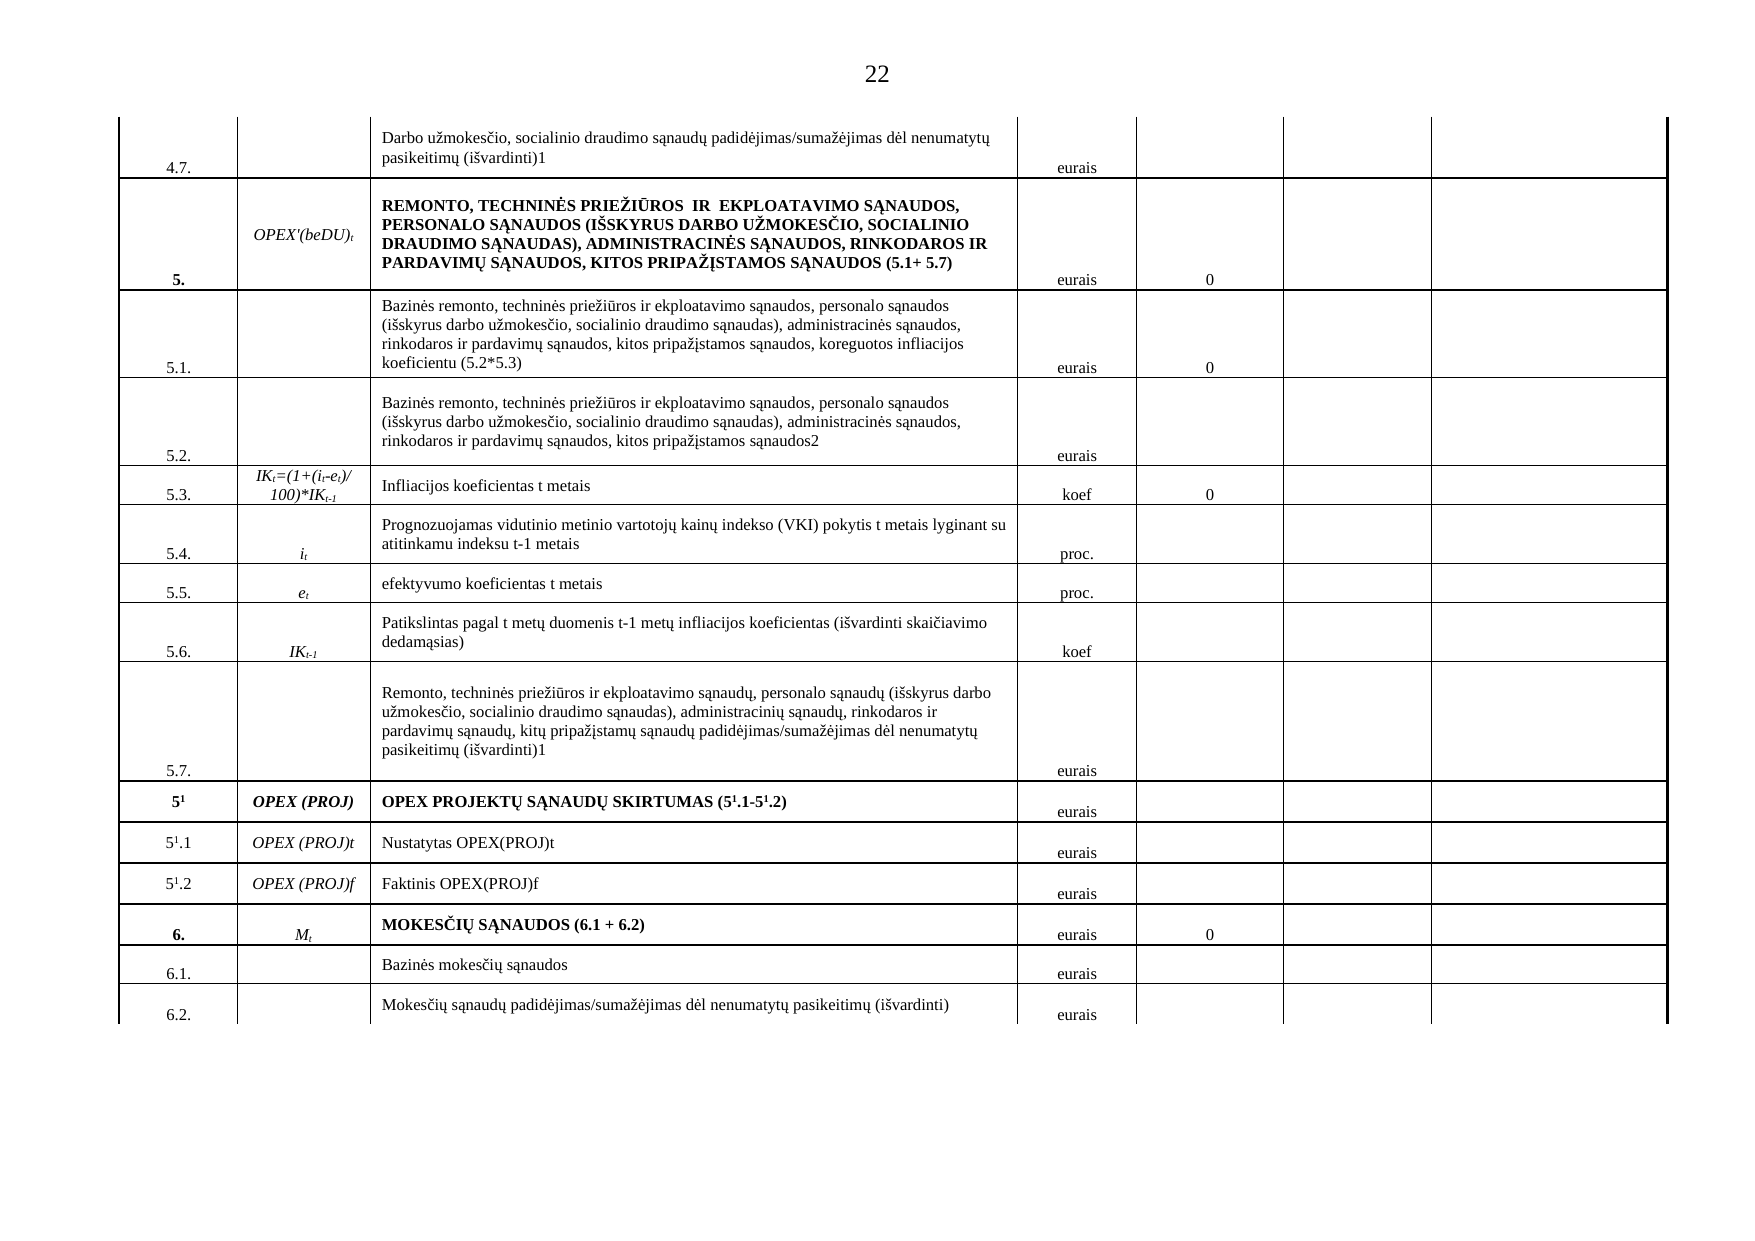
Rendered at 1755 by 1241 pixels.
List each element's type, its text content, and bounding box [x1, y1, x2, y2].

table_cell [1432, 905, 1666, 944]
table_cell [238, 984, 370, 1024]
table_cell 5.3. [120, 466, 237, 504]
table_cell 6. [120, 905, 237, 944]
table_cell REMONTO, TECHNINĖS PRIEŽIŪROS IR EKPLOATAVIMO SĄNAUDOS, PERSONALO SĄNAUDOS (IŠSKYRUS DARBO UŽMOKESČIO, SOCIALINIO DRAUDIMO SĄNAUDAS), ADMINISTRACINĖS SĄNAUDOS, RINKODAROS IR PARDAVIMŲ SĄNAUDOS, KITOS PRIPAŽĮSTAMOS SĄNAUDOS (5.1+ 5.7) [371, 179, 1017, 289]
table_cell [1669, 465, 1754, 504]
table_cell [1669, 377, 1754, 465]
table_cell [1669, 289, 1754, 377]
table_cell 6.2. [120, 984, 237, 1024]
table_cell 0 [1137, 905, 1283, 944]
table_cell 5.5. [120, 564, 237, 602]
table_cell [1284, 564, 1431, 602]
table_cell Prognozuojamas vidutinio metinio vartotojų kainų indekso (VKI) pokytis t metais lyginant su atitinkamu indeksu t-1 metais [371, 505, 1017, 563]
table_cell [1669, 944, 1754, 983]
table_cell [1137, 378, 1283, 465]
table_cell [1432, 782, 1666, 821]
table_cell 51.2 [120, 864, 237, 903]
table_cell [1284, 291, 1431, 377]
table_cell Patikslintas pagal t metų duomenis t-1 metų infliacijos koeficientas (išvardinti skaičiavimo dedamąsias) [371, 603, 1017, 661]
table_cell [1669, 903, 1754, 944]
table_cell [1137, 505, 1283, 563]
table_cell 0 [1137, 179, 1283, 289]
table_cell eurais [1018, 823, 1136, 862]
table_cell [1669, 821, 1754, 862]
table_cell [238, 378, 370, 465]
table_cell [1432, 117, 1666, 177]
table_cell 5.2. [120, 378, 237, 465]
table_cell proc. [1018, 505, 1136, 563]
table_cell 5. [120, 179, 237, 289]
table_cell koef [1018, 603, 1136, 661]
table_cell efektyvumo koeficientas t metais [371, 564, 1017, 602]
table_cell Infliacijos koeficientas t metais [371, 466, 1017, 504]
table_cell [1432, 378, 1666, 465]
table_cell [1137, 782, 1283, 821]
table_cell 4.7. [120, 117, 237, 177]
table_cell [1432, 291, 1666, 377]
table_cell MOKESČIŲ SĄNAUDOS (6.1 + 6.2) [371, 905, 1017, 944]
table_cell eurais [1018, 378, 1136, 465]
table_cell 51.1 [120, 823, 237, 862]
table_cell [1669, 117, 1754, 177]
table_cell [1284, 984, 1431, 1024]
table_cell proc. [1018, 564, 1136, 602]
table_cell koef [1018, 466, 1136, 504]
table_cell [1432, 179, 1666, 289]
table_cell Remonto, techninės priežiūros ir ekploatavimo sąnaudų, personalo sąnaudų (išskyrus darbo užmokesčio, socialinio draudimo sąnaudas), administracinių sąnaudų, rinkodaros ir pardavimų sąnaudų, kitų pripažįstamų sąnaudų padidėjimas/sumažėjimas dėl nenumatytų pasikeitimų (išvardinti)1 [371, 662, 1017, 780]
table_cell [1669, 983, 1754, 1024]
table_cell [1284, 823, 1431, 862]
table_cell eurais [1018, 291, 1136, 377]
table_cell [1284, 864, 1431, 903]
table_cell [1669, 862, 1754, 903]
table_cell eurais [1018, 179, 1136, 289]
table_cell 5.1. [120, 291, 237, 377]
table_cell eurais [1018, 782, 1136, 821]
table_cell Bazinės mokesčių sąnaudos [371, 946, 1017, 983]
table_cell [1284, 378, 1431, 465]
table_cell Bazinės remonto, techninės priežiūros ir ekploatavimo sąnaudos, personalo sąnaudos (išskyrus darbo užmokesčio, socialinio draudimo sąnaudas), administracinės sąnaudos, rinkodaros ir pardavimų sąnaudos, kitos pripažįstamos sąnaudos, koreguotos infliacijos koeficientu (5.2*5.3) [371, 291, 1017, 377]
table_cell [1137, 603, 1283, 661]
table_cell Faktinis OPEX(PROJ)f [371, 864, 1017, 903]
table_cell 5.6. [120, 603, 237, 661]
table_cell [1284, 505, 1431, 563]
table_cell eurais [1018, 662, 1136, 780]
table_cell 5.7. [120, 662, 237, 780]
table_cell 0 [1137, 466, 1283, 504]
table_cell [1432, 603, 1666, 661]
table_cell IKt-1 [238, 603, 370, 661]
table_cell OPEX (PROJ)f [238, 864, 370, 903]
table_cell OPEX'(beDU)t [238, 179, 370, 289]
table_cell Darbo užmokesčio, socialinio draudimo sąnaudų padidėjimas/sumažėjimas dėl nenumatytų pasikeitimų (išvardinti)1 [371, 117, 1017, 177]
table_cell [1432, 505, 1666, 563]
table_cell [1284, 117, 1431, 177]
table_cell OPEX (PROJ)t [238, 823, 370, 862]
table_cell eurais [1018, 864, 1136, 903]
table_cell OPEX (PROJ) [238, 782, 370, 821]
table_cell [1284, 905, 1431, 944]
table_cell [1432, 564, 1666, 602]
table_cell et [238, 564, 370, 602]
table_cell [1284, 466, 1431, 504]
table_cell [1137, 946, 1283, 983]
table_cell [1432, 823, 1666, 862]
table_cell 6.1. [120, 946, 237, 983]
table_cell Nustatytas OPEX(PROJ)t [371, 823, 1017, 862]
table_cell Mt [238, 905, 370, 944]
table_cell OPEX PROJEKTŲ SĄNAUDŲ SKIRTUMAS (51.1-51.2) [371, 782, 1017, 821]
table_cell eurais [1018, 905, 1136, 944]
table_cell [1137, 864, 1283, 903]
table_cell [238, 291, 370, 377]
table_cell [1669, 177, 1754, 289]
table_cell [1284, 946, 1431, 983]
table_cell Mokesčių sąnaudų padidėjimas/sumažėjimas dėl nenumatytų pasikeitimų (išvardinti) [371, 984, 1017, 1024]
table_cell [238, 117, 370, 177]
table_cell eurais [1018, 946, 1136, 983]
table_cell [1137, 823, 1283, 862]
table_cell [1432, 946, 1666, 983]
table_cell eurais [1018, 984, 1136, 1024]
table_cell [1669, 780, 1754, 821]
table_cell [1284, 603, 1431, 661]
table_cell [1284, 662, 1431, 780]
table_cell Bazinės remonto, techninės priežiūros ir ekploatavimo sąnaudos, personalo sąnaudos (išskyrus darbo užmokesčio, socialinio draudimo sąnaudas), administracinės sąnaudos, rinkodaros ir pardavimų sąnaudos, kitos pripažįstamos sąnaudos2 [371, 378, 1017, 465]
table_cell [1137, 117, 1283, 177]
table_cell [1284, 179, 1431, 289]
table_cell [238, 662, 370, 780]
table_cell [1669, 602, 1754, 661]
table_cell [1137, 984, 1283, 1024]
table_cell 5.4. [120, 505, 237, 563]
table_cell [238, 946, 370, 983]
table_cell [1669, 563, 1754, 602]
table_cell [1669, 661, 1754, 780]
table_cell 51 [120, 782, 237, 821]
table_cell eurais [1018, 117, 1136, 177]
table_cell it [238, 505, 370, 563]
table_cell [1284, 782, 1431, 821]
table_cell [1137, 564, 1283, 602]
table_cell [1432, 864, 1666, 903]
table_cell [1137, 662, 1283, 780]
table_cell IKt=(1+(it-et)/100)*IKt-1 [238, 466, 370, 504]
table_cell [1669, 504, 1754, 563]
table_cell [1432, 984, 1666, 1024]
table_cell [1432, 662, 1666, 780]
table_cell 0 [1137, 291, 1283, 377]
table_cell [1432, 466, 1666, 504]
